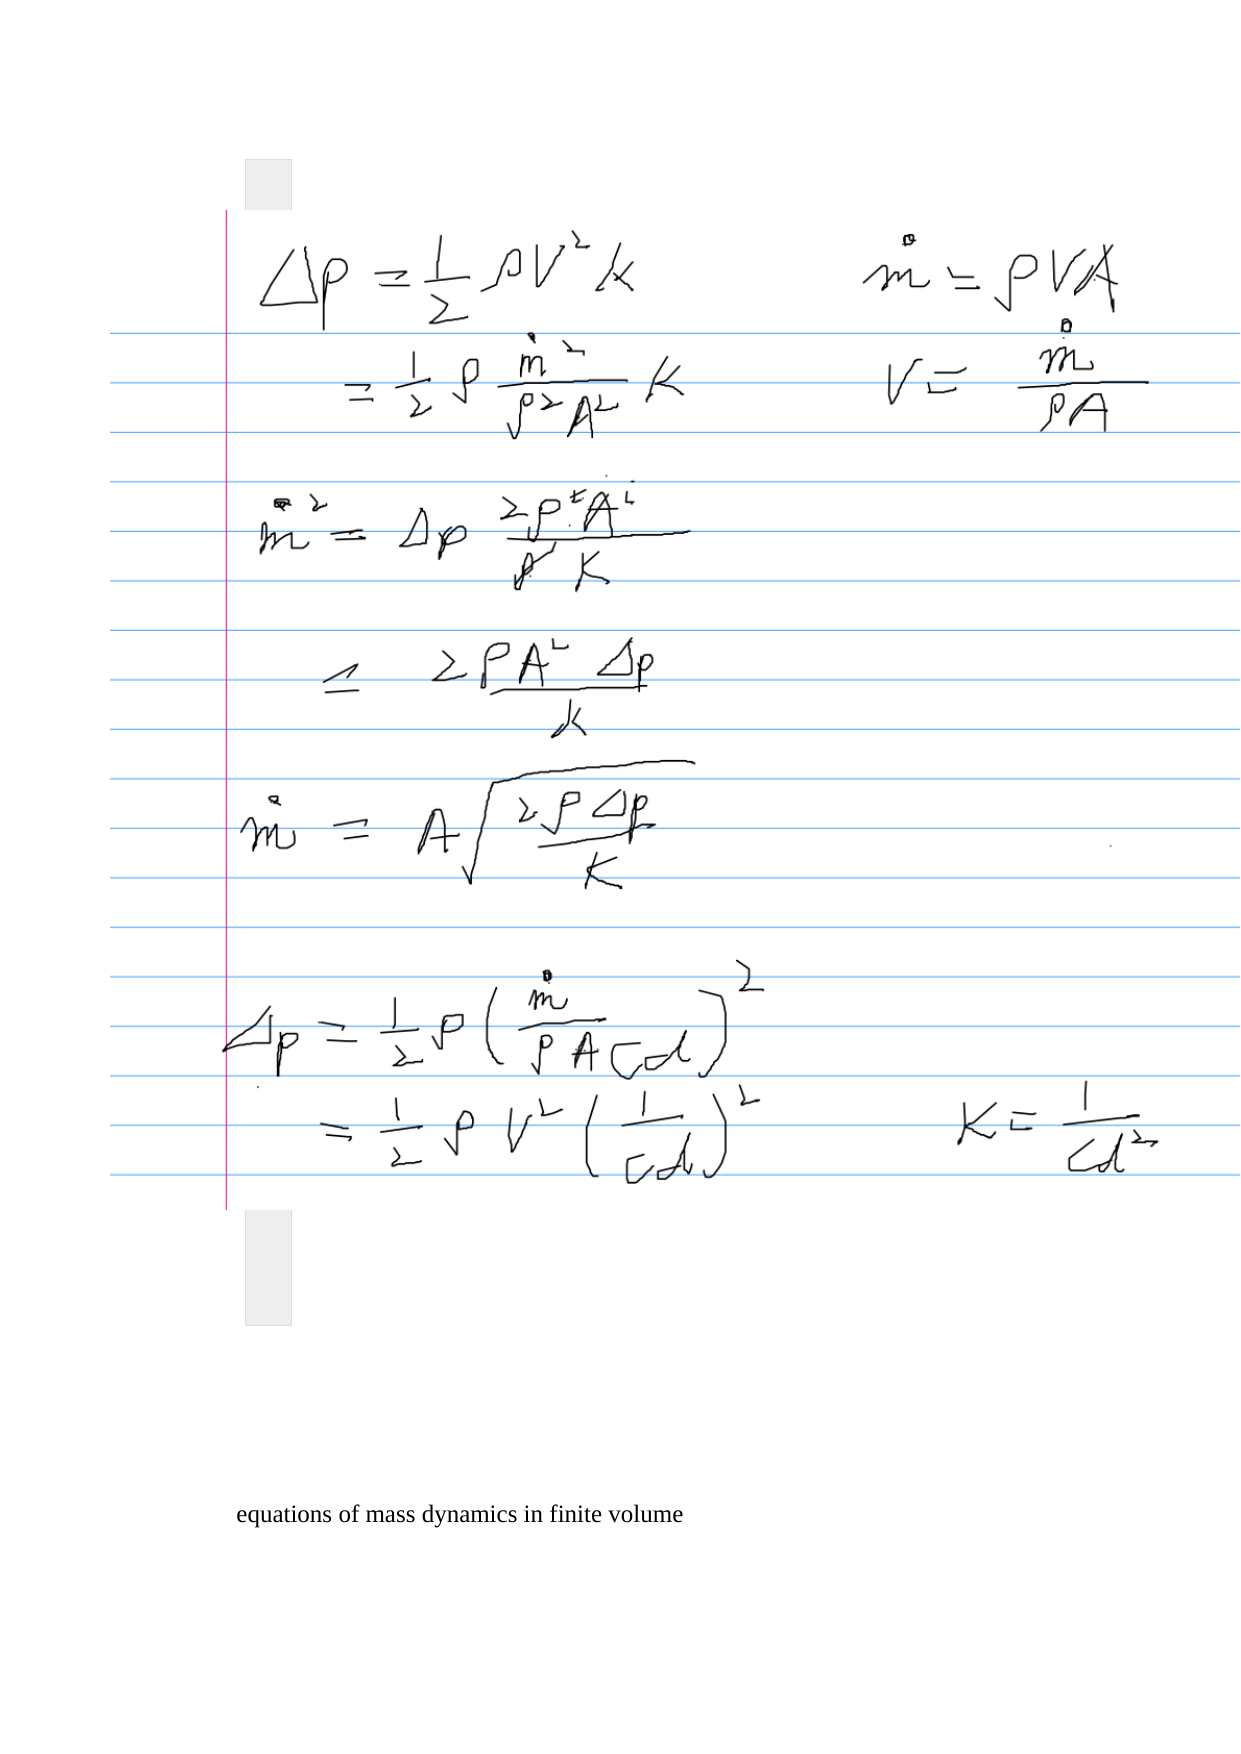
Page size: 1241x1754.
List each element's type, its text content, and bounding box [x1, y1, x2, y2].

text equations of mass dynamics in finite volume [236, 1499, 1122, 1527]
picture [110, 210, 1241, 1210]
